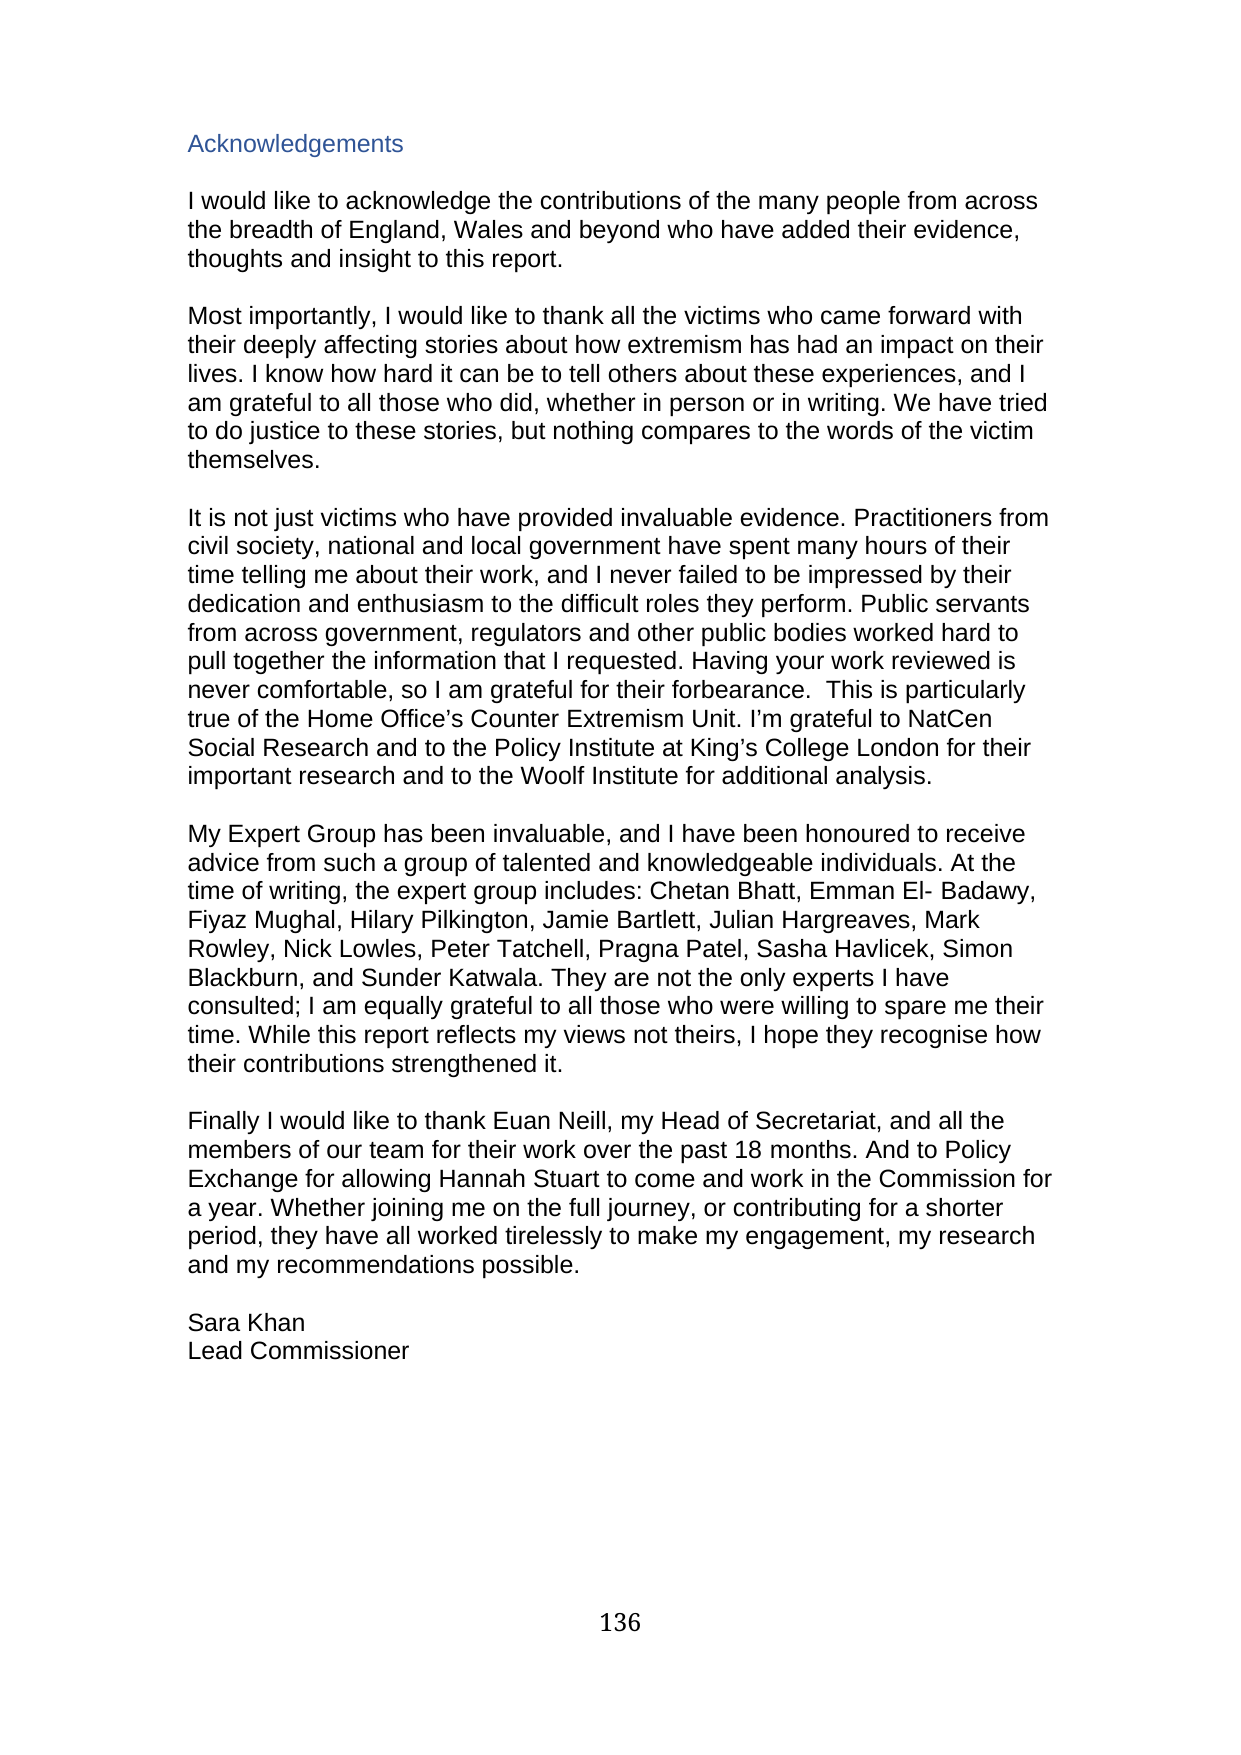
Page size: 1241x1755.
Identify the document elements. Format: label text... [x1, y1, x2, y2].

text Most importantly, I would like to thank all the victims who came forward with their deeply affecting stories about how extremism has had an impact on their lives. I know how hard it can be to tell others about these experiences, and I am grateful to all those who did, whether in person or in writing. We have tried to do justice to these stories, but nothing compares to the words of the victim themselves. [187, 301, 1053, 474]
text I would like to acknowledge the contributions of the many people from across the breadth of England, Wales and beyond who have added their evidence, thoughts and insight to this report. [187, 186, 1053, 272]
text Sara Khan [187, 1307, 1053, 1336]
text My Expert Group has been invaluable, and I have been honoured to receive advice from such a group of talented and knowledgeable individuals. At the time of writing, the expert group includes: Chetan Bhatt, Emman El- Badawy, Fiyaz Mughal, Hilary Pilkington, Jamie Bartlett, Julian Hargreaves, Mark Rowley, Nick Lowles, Peter Tatchell, Pragna Patel, Sasha Havlicek, Simon Blackburn, and Sunder Katwala. They are not the only experts I have consulted; I am equally grateful to all those who were willing to spare me their time. While this report reflects my views not theirs, I hope they recognise how their contributions strengthened it. [187, 819, 1053, 1077]
text It is not just victims who have provided invaluable evidence. Practitioners from civil society, national and local government have spent many hours of their time telling me about their work, and I never failed to be impressed by their dedication and enthusiasm to the difficult roles they perform. Public servants from across government, regulators and other public bodies worked hard to pull together the information that I requested. Having your work reviewed is never comfortable, so I am grateful for their forbearance. This is particularly true of the Home Office’s Counter Extremism Unit. I’m grateful to NatCen Social Research and to the Policy Institute at King’s College London for their important research and to the Woolf Institute for additional analysis. [187, 502, 1053, 790]
text Lead Commissioner [187, 1336, 1053, 1365]
subtitle Acknowledgements [187, 129, 1053, 157]
text Finally I would like to thank Euan Neill, my Head of Secretariat, and all the members of our team for their work over the past 18 months. And to Policy Exchange for allowing Hannah Stuart to come and work in the Commission for a year. Whether joining me on the full journey, or contributing for a shorter period, they have all worked tirelessly to make my engagement, my research and my recommendations possible. [187, 1106, 1053, 1279]
